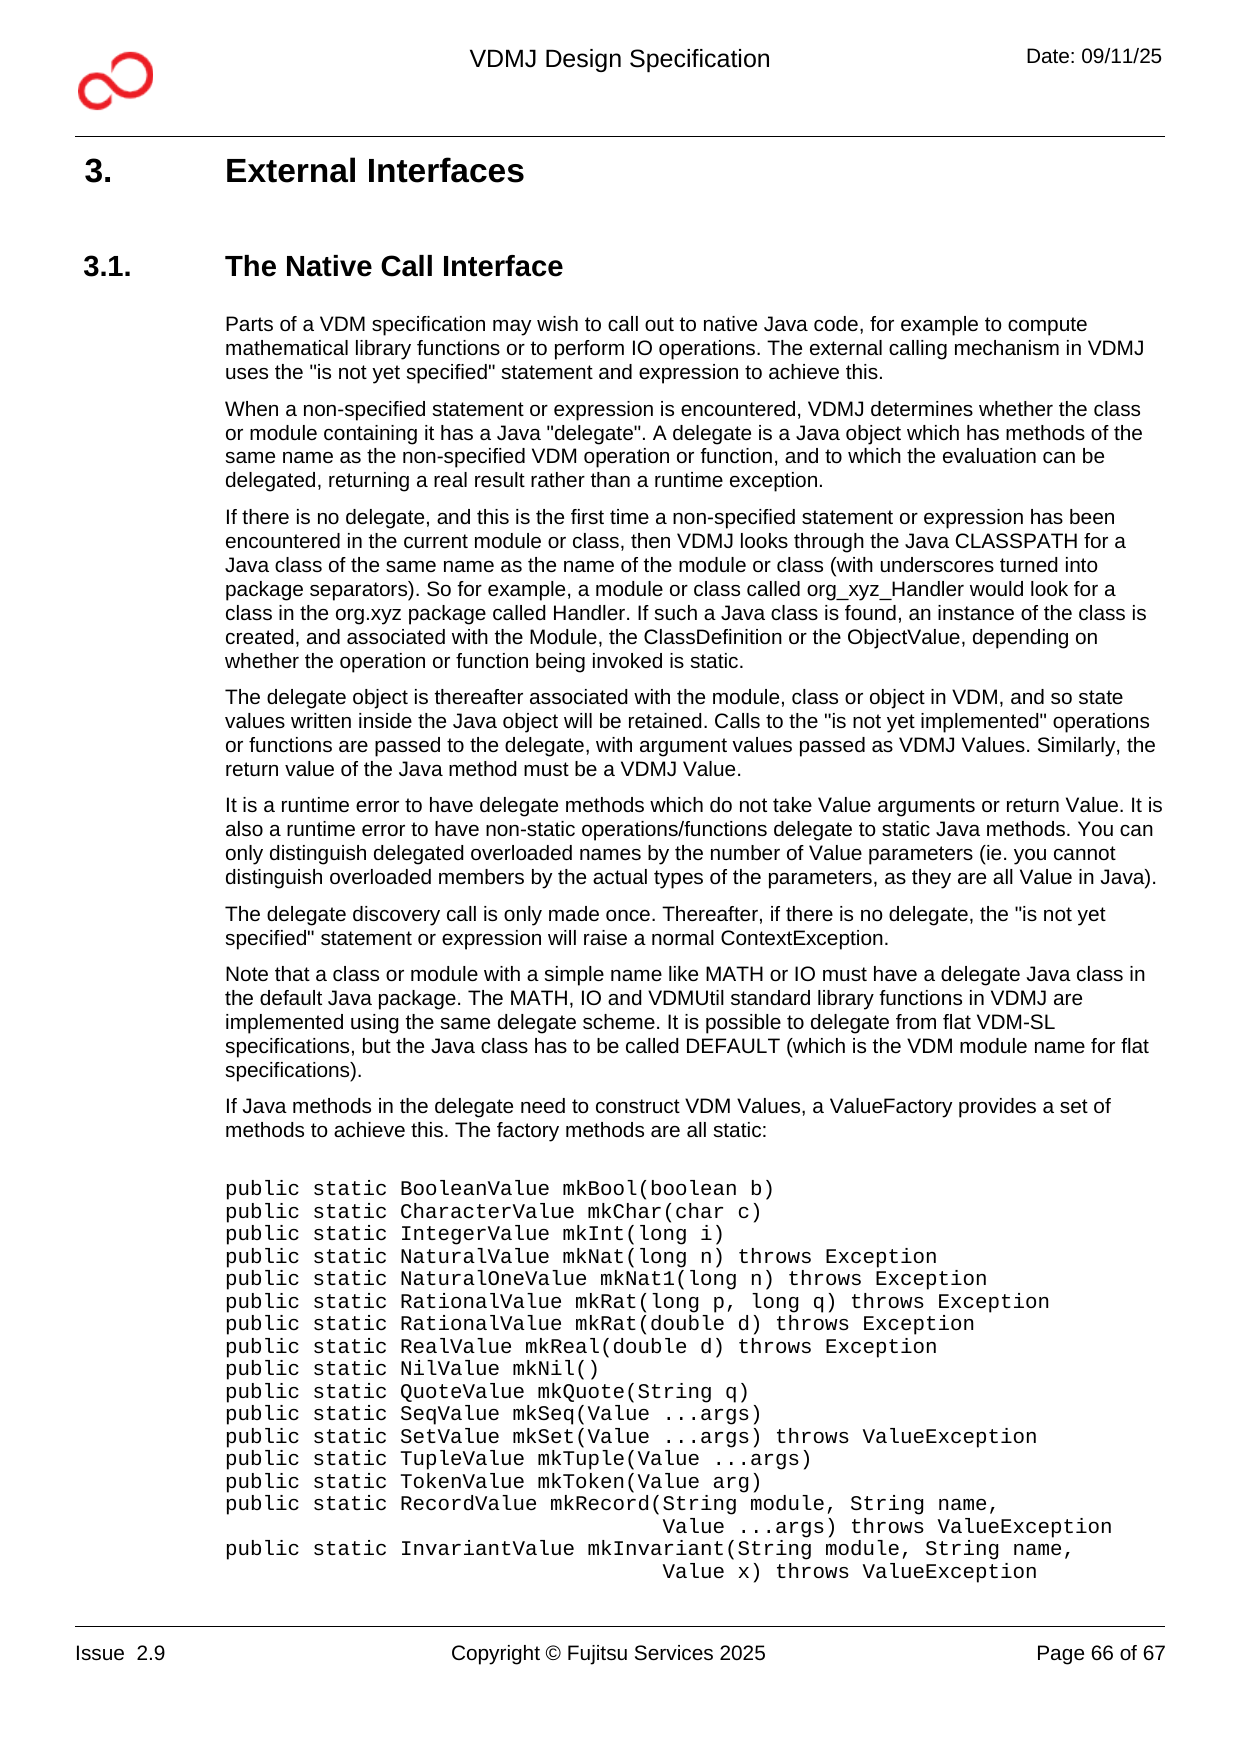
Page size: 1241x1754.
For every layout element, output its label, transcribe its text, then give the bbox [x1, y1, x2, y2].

text The delegate object is thereafter associated with the module, class or object in VDM, and so state values written inside the Java object will be retained. Calls to the "is not yet implemented" operations or functions are passed to the delegate, with argument values passed as VDMJ Values. Similarly, the return value of the Java method must be a VDMJ Value. [225, 685, 1165, 781]
subtitle External Interfaces [75, 152, 1165, 190]
text When a non-specified statement or expression is encountered, VDMJ determines whether the class or module containing it has a Java "delegate". A delegate is a Java object which has methods of the same name as the non-specified VDM operation or function, and to which the evaluation can be delegated, returning a real result rather than a runtime exception. [225, 397, 1165, 493]
text The delegate discovery call is only made once. Thereafter, if there is no delegate, the "is not yet specified" statement or expression will raise a normal ContextException. [225, 902, 1165, 950]
text Parts of a VDM specification may wish to call out to native Java code, for example to compute mathematical library functions or to perform IO operations. The external calling mechanism in VDMJ uses the "is not yet specified" statement and expression to achieve this. [225, 312, 1165, 384]
text It is a runtime error to have delegate methods which do not take Value arguments or return Value. It is also a runtime error to have non-static operations/functions delegate to static Java methods. You can only distinguish delegated overloaded names by the number of Value parameters (ie. you cannot distinguish overloaded members by the actual types of the parameters, as they are all Value in Java). [225, 794, 1165, 889]
text If there is no delegate, and this is the first time a non-specified statement or expression has been encountered in the current module or class, then VDMJ looks through the Java CLASSPATH for a Java class of the same name as the name of the module or class (with underscores turned into package separators). So for example, a module or class called org_xyz_Handler would look for a class in the org.xyz package called Handler. If such a Java class is found, an instance of the class is created, and associated with the Module, the ClassDefinition or the ObjectValue, depending on whether the operation or function being invoked is static. [225, 505, 1165, 673]
text If Java methods in the delegate need to construct VDM Values, a ValueFactory provides a set of methods to achieve this. The factory methods are all static: [225, 1095, 1165, 1143]
subtitle The Native Call Interface [75, 250, 1165, 282]
text Note that a class or module with a simple name like MATH or IO must have a delegate Java class in the default Java package. The MATH, IO and VDMUtil standard library functions in VDMJ are implemented using the same delegate scheme. It is possible to delegate from flat VDM-SL specifications, but the Java class has to be called DEFAULT (which is the VDM module name for flat specifications). [225, 962, 1165, 1082]
text public static BooleanValue mkBool(boolean b) public static CharacterValue mkChar(char c) public static IntegerValue mkInt(long i) public static NaturalValue mkNat(long n) throws Exception public static NaturalOneValue mkNat1(long n) throws Exception public static RationalValue mkRat(long p, long q) throws Exception public static RationalValue mkRat(double d) throws Exception public static RealValue mkReal(double d) throws Exception public static NilValue mkNil() public static QuoteValue mkQuote(String q) public static SeqValue mkSeq(Value ...args) public static SetValue mkSet(Value ...args) throws ValueException public static TupleValue mkTuple(Value ...args) public static TokenValue mkToken(Value arg) public static RecordValue mkRecord(String module, String name, Value ...args) throws ValueException public static InvariantValue mkInvariant(String module, String name, Value x) throws ValueException [225, 1155, 1165, 1583]
picture [78, 44, 153, 120]
